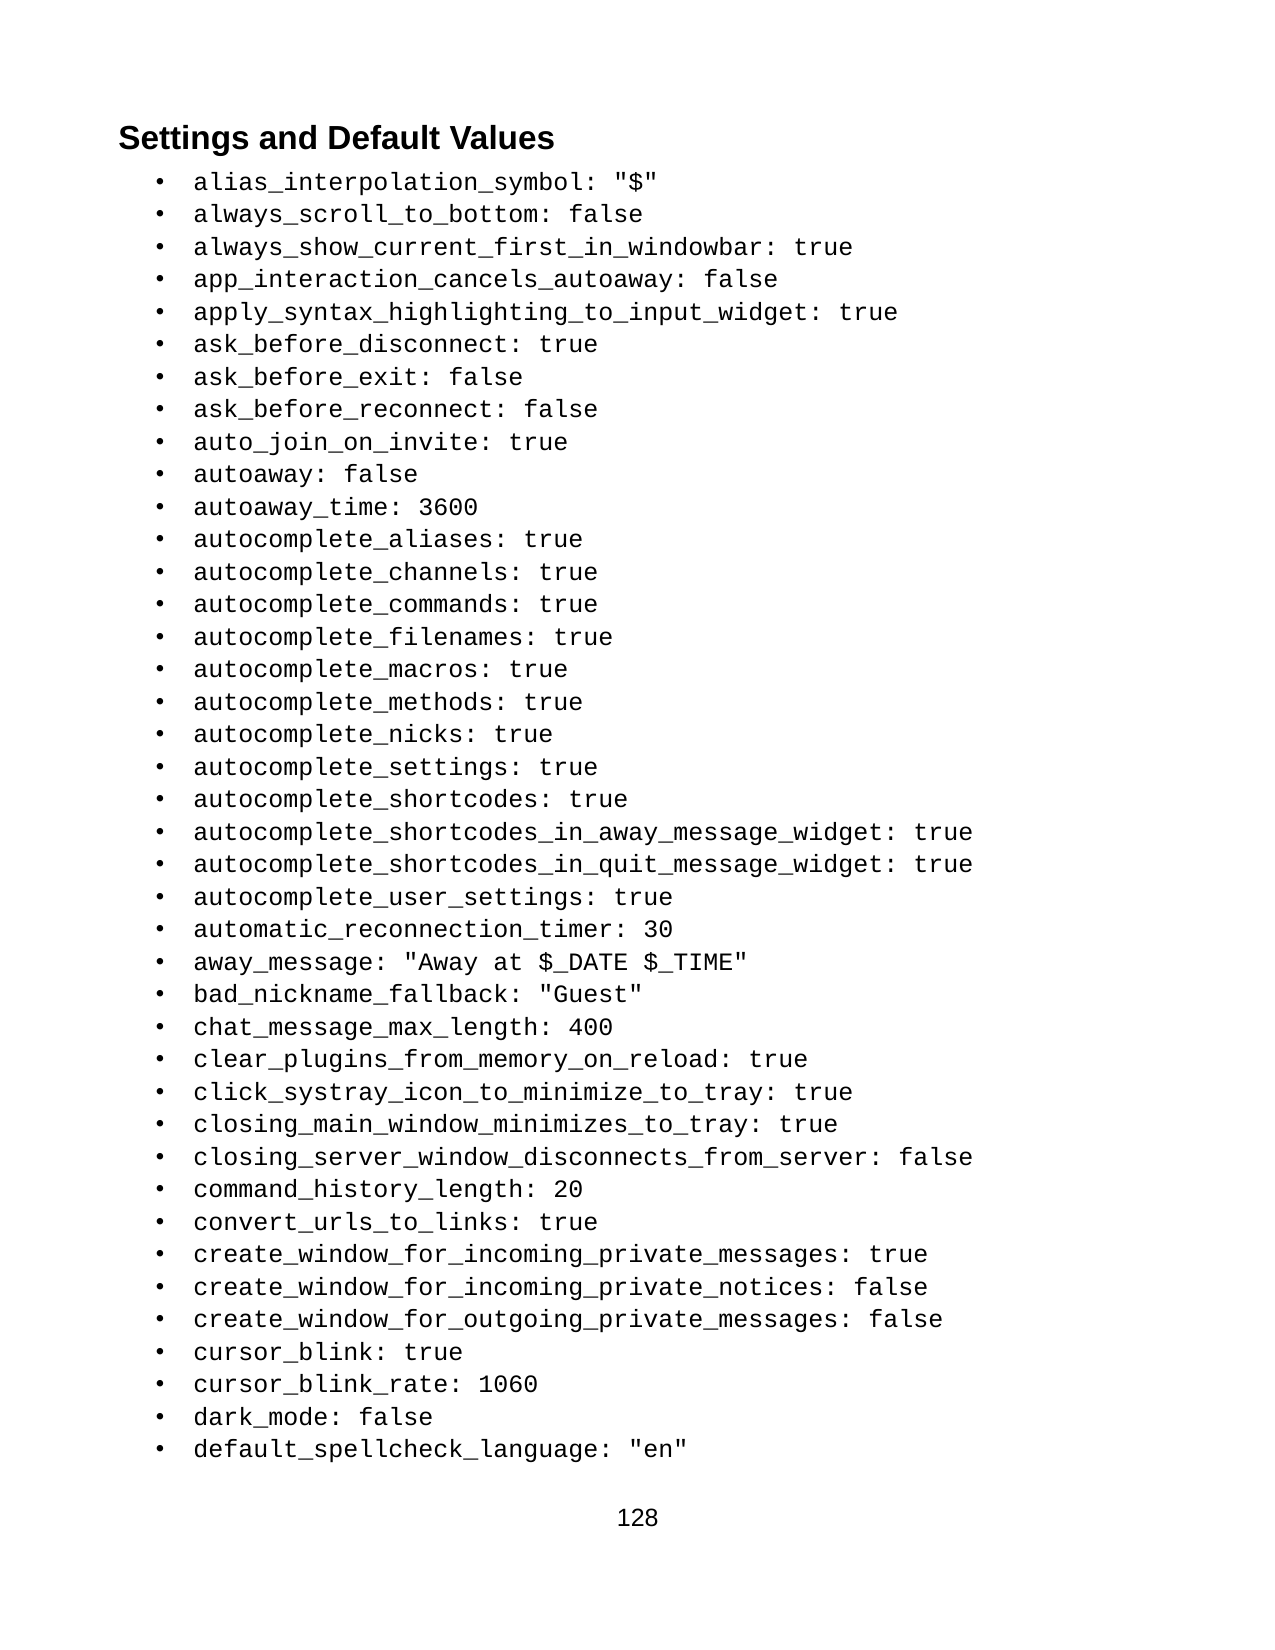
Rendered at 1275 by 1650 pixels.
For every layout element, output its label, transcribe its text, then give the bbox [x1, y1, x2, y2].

list autocomplete_commands: true [156, 592, 1157, 620]
list dark_mode: false [156, 1404, 1157, 1432]
list autocomplete_shortcodes: true [156, 787, 1157, 815]
list autoaway_time: 3600 [156, 494, 1157, 522]
list autocomplete_macros: true [156, 657, 1157, 685]
list autoaway: false [156, 462, 1157, 490]
list autocomplete_methods: true [156, 689, 1157, 717]
list ask_before_exit: false [156, 364, 1157, 392]
list autocomplete_filenames: true [156, 624, 1157, 652]
list auto_join_on_invite: true [156, 429, 1157, 457]
list alias_interpolation_symbol: "$" [156, 169, 1157, 197]
list chat_message_max_length: 400 [156, 1014, 1157, 1042]
list autocomplete_shortcodes_in_away_message_widget: true [156, 819, 1157, 847]
list autocomplete_user_settings: true [156, 884, 1157, 912]
list default_spellcheck_language: "en" [156, 1437, 1157, 1465]
list clear_plugins_from_memory_on_reload: true [156, 1047, 1157, 1075]
list always_show_current_first_in_windowbar: true [156, 234, 1157, 262]
list closing_server_window_disconnects_from_server: false [156, 1144, 1157, 1172]
list convert_urls_to_links: true [156, 1209, 1157, 1237]
subtitle Settings and Default Values [118, 118, 1157, 157]
list create_window_for_incoming_private_messages: true [156, 1242, 1157, 1270]
list command_history_length: 20 [156, 1177, 1157, 1205]
list app_interaction_cancels_autoaway: false [156, 267, 1157, 295]
list ask_before_reconnect: false [156, 397, 1157, 425]
list create_window_for_incoming_private_notices: false [156, 1274, 1157, 1302]
list ask_before_disconnect: true [156, 332, 1157, 360]
list bad_nickname_fallback: "Guest" [156, 982, 1157, 1010]
list autocomplete_nicks: true [156, 722, 1157, 750]
list autocomplete_settings: true [156, 754, 1157, 782]
list click_systray_icon_to_minimize_to_tray: true [156, 1079, 1157, 1107]
list autocomplete_aliases: true [156, 527, 1157, 555]
list autocomplete_shortcodes_in_quit_message_widget: true [156, 852, 1157, 880]
list cursor_blink: true [156, 1339, 1157, 1367]
list closing_main_window_minimizes_to_tray: true [156, 1112, 1157, 1140]
list cursor_blink_rate: 1060 [156, 1372, 1157, 1400]
list away_message: "Away at $_DATE $_TIME" [156, 949, 1157, 977]
list automatic_reconnection_timer: 30 [156, 917, 1157, 945]
list autocomplete_channels: true [156, 559, 1157, 587]
list apply_syntax_highlighting_to_input_widget: true [156, 299, 1157, 327]
list always_scroll_to_bottom: false [156, 202, 1157, 230]
list create_window_for_outgoing_private_messages: false [156, 1307, 1157, 1335]
